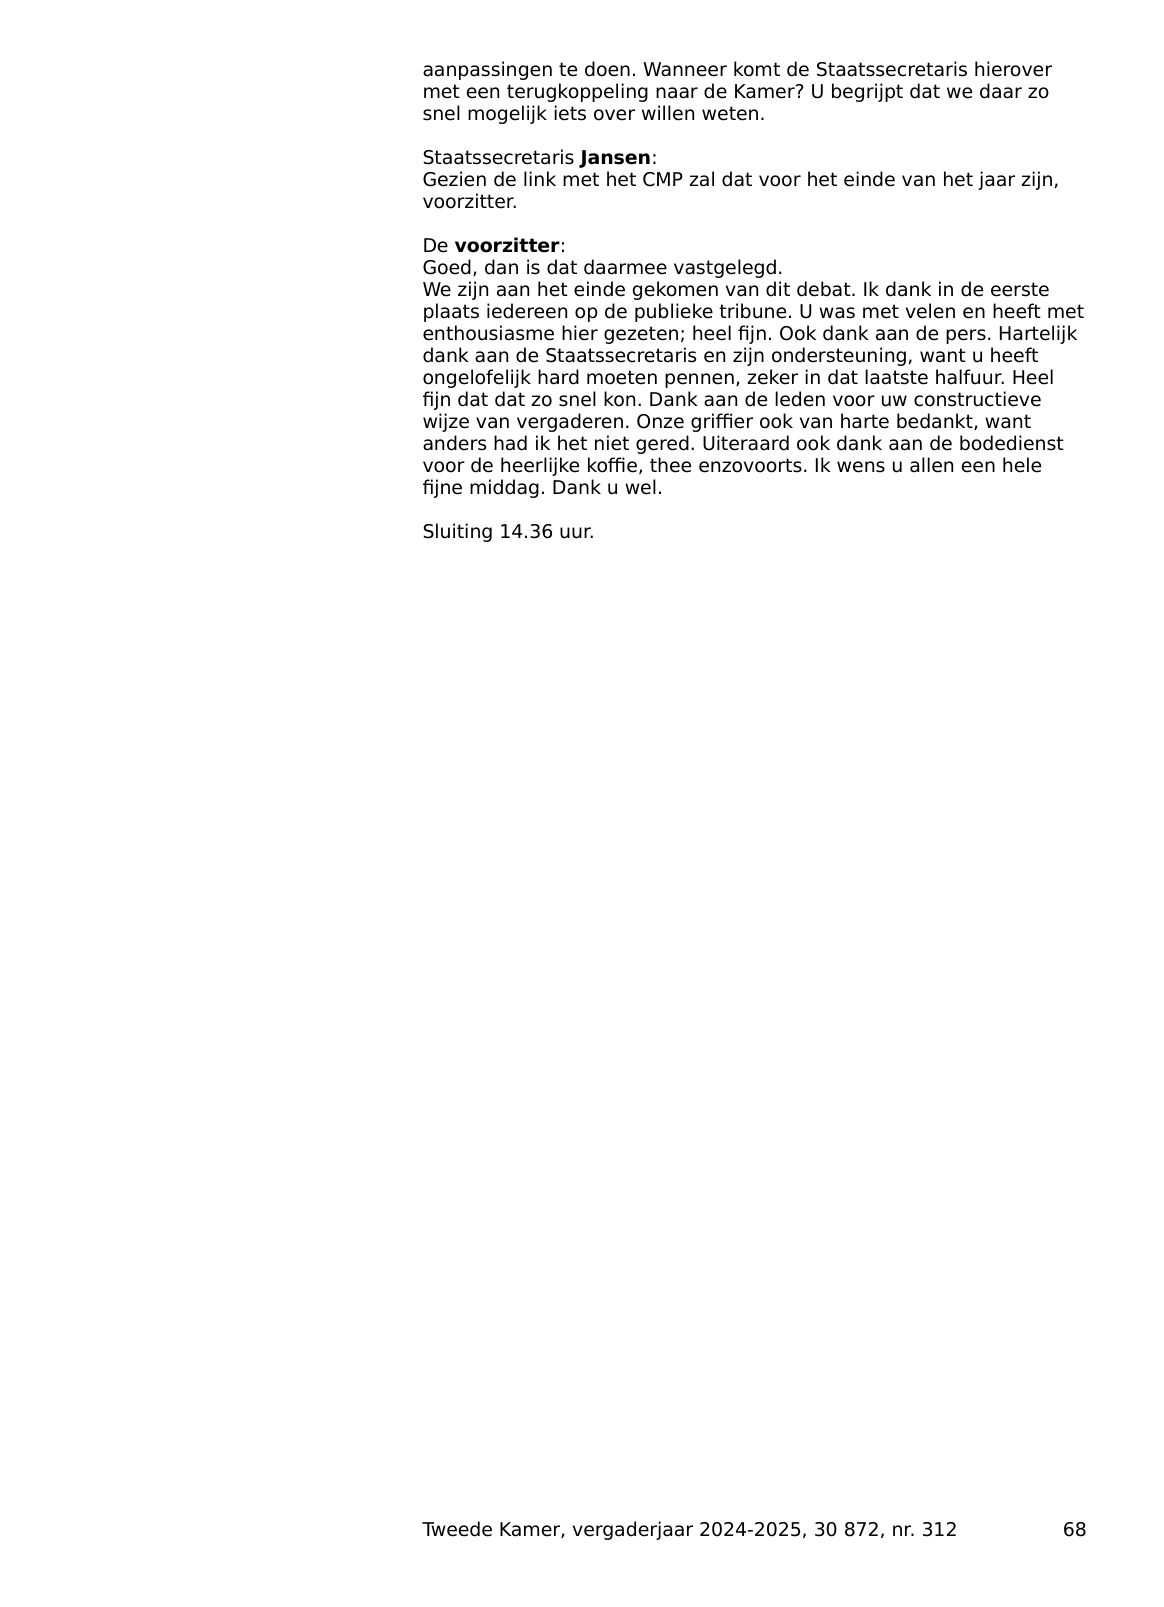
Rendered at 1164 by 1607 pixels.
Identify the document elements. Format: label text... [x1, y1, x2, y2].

text aanpassingen te doen. Wanneer komt de Staatssecretaris hierover met een terugkoppeling naar de Kamer? U begrijpt dat we daar zo snel mogelijk iets over willen weten. [422, 59, 1087, 125]
text Staatssecretaris Jansen: [422, 147, 1087, 169]
text De voorzitter: [422, 235, 1087, 257]
text Gezien de link met het CMP zal dat voor het einde van het jaar zijn, voorzitter. [422, 169, 1087, 213]
text Sluiting 14.36 uur. [422, 521, 1087, 543]
text Goed, dan is dat daarmee vastgelegd. [422, 257, 1087, 279]
text We zijn aan het einde gekomen van dit debat. Ik dank in de eerste plaats iedereen op de publieke tribune. U was met velen en heeft met enthousiasme hier gezeten; heel fijn. Ook dank aan de pers. Hartelijk dank aan de Staatssecretaris en zijn ondersteuning, want u heeft ongelofelijk hard moeten pennen, zeker in dat laatste halfuur. Heel fijn dat dat zo snel kon. Dank aan de leden voor uw constructieve wijze van vergaderen. Onze griffier ook van harte bedankt, want anders had ik het niet gered. Uiteraard ook dank aan de bodedienst voor de heerlijke koffie, thee enzovoorts. Ik wens u allen een hele fijne middag. Dank u wel. [422, 279, 1087, 499]
